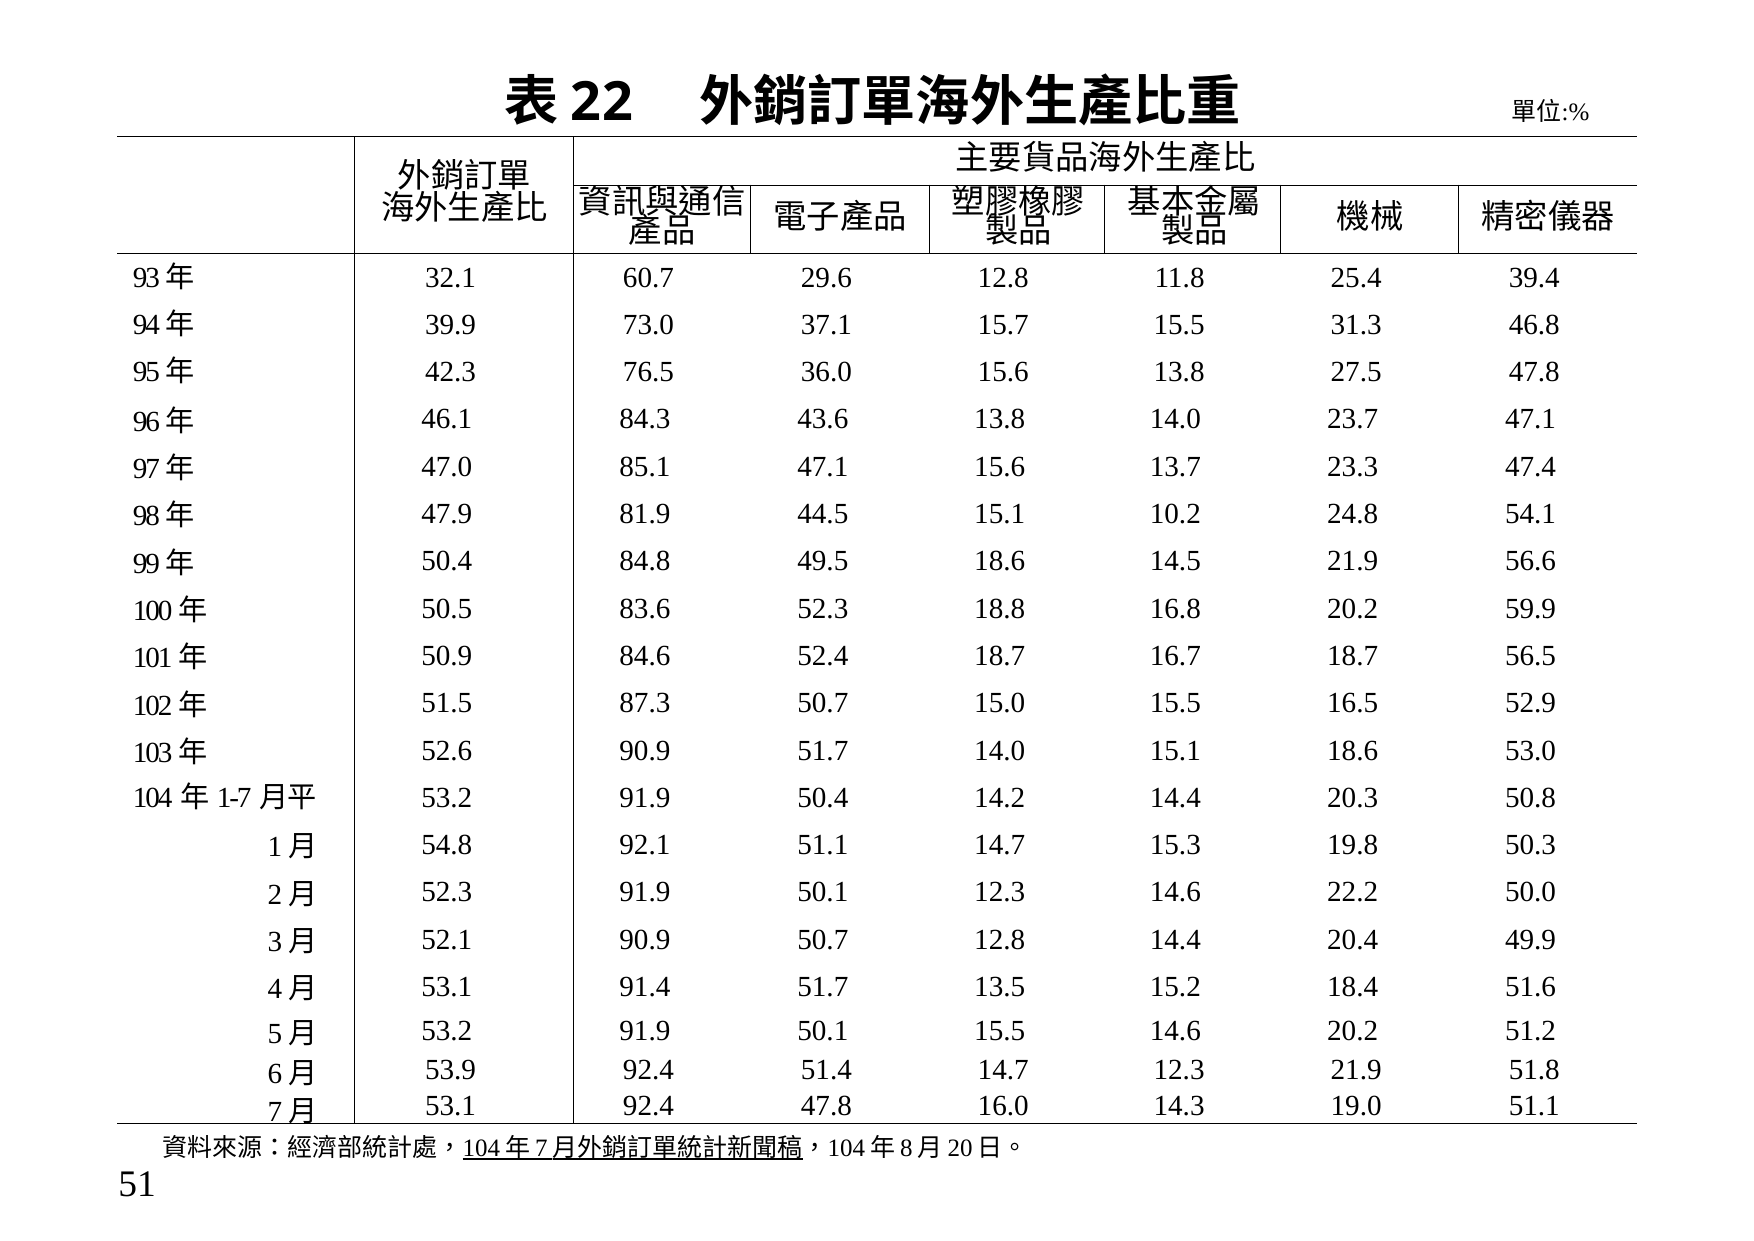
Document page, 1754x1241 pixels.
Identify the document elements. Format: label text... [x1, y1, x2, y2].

table_cell 92.4 [574, 1050, 751, 1087]
table_cell 基本金屬 製品 [1105, 186, 1280, 253]
table_cell 14.0 [929, 726, 1104, 773]
table_cell 14.3 [1104, 1088, 1281, 1123]
table_cell 20.4 [1281, 915, 1459, 962]
table_cell 97年 [117, 442, 354, 489]
table_cell 29.6 [751, 254, 929, 300]
table_cell 14.0 [1104, 395, 1281, 442]
table_cell 50.4 [751, 773, 929, 820]
table_cell 101年 [117, 631, 354, 678]
table_cell 機械 [1281, 186, 1458, 253]
table_cell 47.4 [1459, 442, 1637, 489]
table_cell 15.1 [929, 489, 1104, 537]
table_cell 52.3 [751, 584, 929, 631]
table_cell 90.9 [574, 726, 751, 773]
table_cell 18.6 [1281, 726, 1459, 773]
table_cell 13.7 [1104, 442, 1281, 489]
table_cell 13.8 [929, 395, 1104, 442]
table_cell 52.6 [355, 726, 573, 773]
table_cell 14.7 [929, 1050, 1104, 1087]
table_cell 24.8 [1281, 489, 1459, 537]
table_cell 51.7 [751, 962, 929, 1009]
table_cell 51.7 [751, 726, 929, 773]
table_cell 52.9 [1459, 679, 1637, 726]
table_cell 20.3 [1281, 773, 1459, 820]
table_cell 25.4 [1281, 254, 1459, 300]
table_cell 60.7 [574, 254, 751, 300]
table_cell 2月 [117, 868, 354, 915]
table_cell 15.1 [1104, 726, 1281, 773]
table_cell 46.8 [1459, 300, 1637, 347]
table_cell 16.8 [1104, 584, 1281, 631]
table_cell 49.9 [1459, 915, 1637, 962]
table_cell 51.5 [355, 679, 573, 726]
table_cell 92.4 [574, 1088, 751, 1123]
table_cell 18.8 [929, 584, 1104, 631]
table_cell 14.5 [1104, 537, 1281, 584]
table_cell 13.8 [1104, 348, 1281, 395]
table_cell 18.7 [929, 631, 1104, 678]
table_cell 53.0 [1459, 726, 1637, 773]
table_cell 47.1 [1459, 395, 1637, 442]
table_cell 47.8 [751, 1088, 929, 1123]
table_cell 18.7 [1281, 631, 1459, 678]
table_cell 96 年 [117, 395, 354, 442]
table_cell 95年 95年 [117, 348, 354, 395]
table_cell 85.1 [574, 442, 751, 489]
table_cell 50.8 [1459, 773, 1637, 820]
table_cell 19.0 [1281, 1088, 1459, 1123]
table_cell 54.1 [1459, 489, 1637, 537]
table_cell 12.8 [929, 915, 1104, 962]
table_cell 15.3 [1104, 820, 1281, 868]
table_cell 23.3 [1281, 442, 1459, 489]
table_cell 51.1 [1459, 1088, 1637, 1123]
text 表22 外銷訂單海外生產比重 單位:% [118, 57, 1636, 136]
table_cell 91.9 [574, 1010, 751, 1050]
table_cell 50.5 [355, 584, 573, 631]
table_cell 14.4 [1104, 773, 1281, 820]
table_cell 15.5 [929, 1010, 1104, 1050]
table_cell 14.7 [929, 820, 1104, 868]
table_cell 50.4 [355, 537, 573, 584]
table_cell 50.3 [1459, 820, 1637, 868]
table_cell 42.3 [355, 348, 573, 395]
table_cell 19.8 [1281, 820, 1459, 868]
table_cell 47.8 [1459, 348, 1637, 395]
table_cell 52.1 [355, 915, 573, 962]
table_cell 16.0 [929, 1088, 1104, 1123]
table_cell 1月 [117, 820, 354, 868]
table_cell 103年 [117, 726, 354, 773]
table_cell 22.2 [1281, 868, 1459, 915]
table_cell 20.2 [1281, 1010, 1459, 1050]
table_cell 53.9 [355, 1050, 573, 1087]
table_cell 91.9 [574, 868, 751, 915]
table_cell 36.0 [751, 348, 929, 395]
table_cell 59.9 [1459, 584, 1637, 631]
table_cell 3月 [117, 915, 354, 962]
table_cell 14.6 [1104, 1010, 1281, 1050]
table_cell 53.1 [355, 962, 573, 1009]
table_cell 15.5 [1104, 679, 1281, 726]
table_cell 81.9 [574, 489, 751, 537]
table_cell 15.5 [1104, 300, 1281, 347]
table_header 外銷訂單 海外生產比 [355, 137, 573, 253]
table_cell 73.0 [574, 300, 751, 347]
table_cell 99年 [117, 537, 354, 584]
table_cell 20.2 [1281, 584, 1459, 631]
table_cell 56.6 [1459, 537, 1637, 584]
table_cell 23.7 [1281, 395, 1459, 442]
table_cell 49.5 [751, 537, 929, 584]
table_cell 12.8 [929, 254, 1104, 300]
table_cell 32.1 [355, 254, 573, 300]
table_cell 94年 95年 [117, 300, 354, 347]
table_cell 7月 [117, 1088, 354, 1123]
table_cell 16.7 [1104, 631, 1281, 678]
table_cell 91.9 [574, 773, 751, 820]
table_cell 87.3 [574, 679, 751, 726]
table_cell 51.1 [751, 820, 929, 868]
table_cell 31.3 [1281, 300, 1459, 347]
table_cell 102年 [117, 679, 354, 726]
table_cell 47.9 [355, 489, 573, 537]
table_cell 53.1 [355, 1088, 573, 1123]
table_cell 84.6 [574, 631, 751, 678]
table_cell 11.8 [1104, 254, 1281, 300]
table_cell 47.1 [751, 442, 929, 489]
table_cell 16.5 [1281, 679, 1459, 726]
table_cell 50.1 [751, 1010, 929, 1050]
table_cell 12.3 [1104, 1050, 1281, 1087]
table_cell 4月 [117, 962, 354, 1009]
table_cell 47.0 [355, 442, 573, 489]
table_cell 93年 9年 [117, 254, 354, 300]
table_cell 39.9 [355, 300, 573, 347]
table_cell 84.8 [574, 537, 751, 584]
table_cell 98年 [117, 489, 354, 537]
table_cell 21.9 [1281, 537, 1459, 584]
table_cell 83.6 [574, 584, 751, 631]
table_cell 92.1 [574, 820, 751, 868]
table_cell 50.7 [751, 915, 929, 962]
table_cell 39.4 [1459, 254, 1637, 300]
table_cell 12.3 [929, 868, 1104, 915]
table_cell 43.6 [751, 395, 929, 442]
table_cell 100年 [117, 584, 354, 631]
table_cell 精密儀器 [1459, 186, 1637, 253]
table_cell 塑膠橡膠 製品 [930, 186, 1104, 253]
table_cell 21.9 [1281, 1050, 1459, 1087]
table_cell 27.5 [1281, 348, 1459, 395]
table_cell 51.6 [1459, 962, 1637, 1009]
table_cell 104年1-7月平均 [117, 773, 354, 820]
table_header 主要貨品海外生產比 [574, 137, 1637, 184]
table_cell 14.4 [1104, 915, 1281, 962]
table_cell 資訊與通信產品 [574, 186, 750, 253]
table_cell 15.6 [929, 348, 1104, 395]
table_cell 15.0 [929, 679, 1104, 726]
table_cell 13.5 [929, 962, 1104, 1009]
table_cell 46.1 [355, 395, 573, 442]
table_cell 18.4 [1281, 962, 1459, 1009]
table_cell 15.2 [1104, 962, 1281, 1009]
table_cell 50.7 [751, 679, 929, 726]
table_cell 53.2 [355, 773, 573, 820]
table_cell 54.8 [355, 820, 573, 868]
table_cell 50.0 [1459, 868, 1637, 915]
table_cell 90.9 [574, 915, 751, 962]
table_cell 52.3 [355, 868, 573, 915]
table_cell 51.2 [1459, 1010, 1637, 1050]
table_cell 18.6 [929, 537, 1104, 584]
table_cell 56.5 [1459, 631, 1637, 678]
table_cell 14.2 [929, 773, 1104, 820]
table_cell 50.9 [355, 631, 573, 678]
table_cell 84.3 [574, 395, 751, 442]
table_cell 6月 [117, 1050, 354, 1087]
table_cell 52.4 [751, 631, 929, 678]
table_cell 51.8 [1459, 1050, 1637, 1087]
table_cell 44.5 [751, 489, 929, 537]
table_cell 76.5 [574, 348, 751, 395]
table_cell 電子產品 [751, 186, 929, 253]
table_header [117, 137, 354, 253]
table_cell 37.1 [751, 300, 929, 347]
table_cell 51.4 [751, 1050, 929, 1087]
table_cell 14.6 [1104, 868, 1281, 915]
table_cell 5月 [117, 1010, 354, 1050]
table_cell 91.4 [574, 962, 751, 1009]
table_cell 50.1 [751, 868, 929, 915]
text 資料來源：經濟部統計處，104年7月外銷訂單統計新聞稿，104年8月20日。 [162, 1137, 1636, 1162]
table_cell 15.6 [929, 442, 1104, 489]
table_cell 15.7 [929, 300, 1104, 347]
table_cell 10.2 [1104, 489, 1281, 537]
table_cell 53.2 [355, 1010, 573, 1050]
